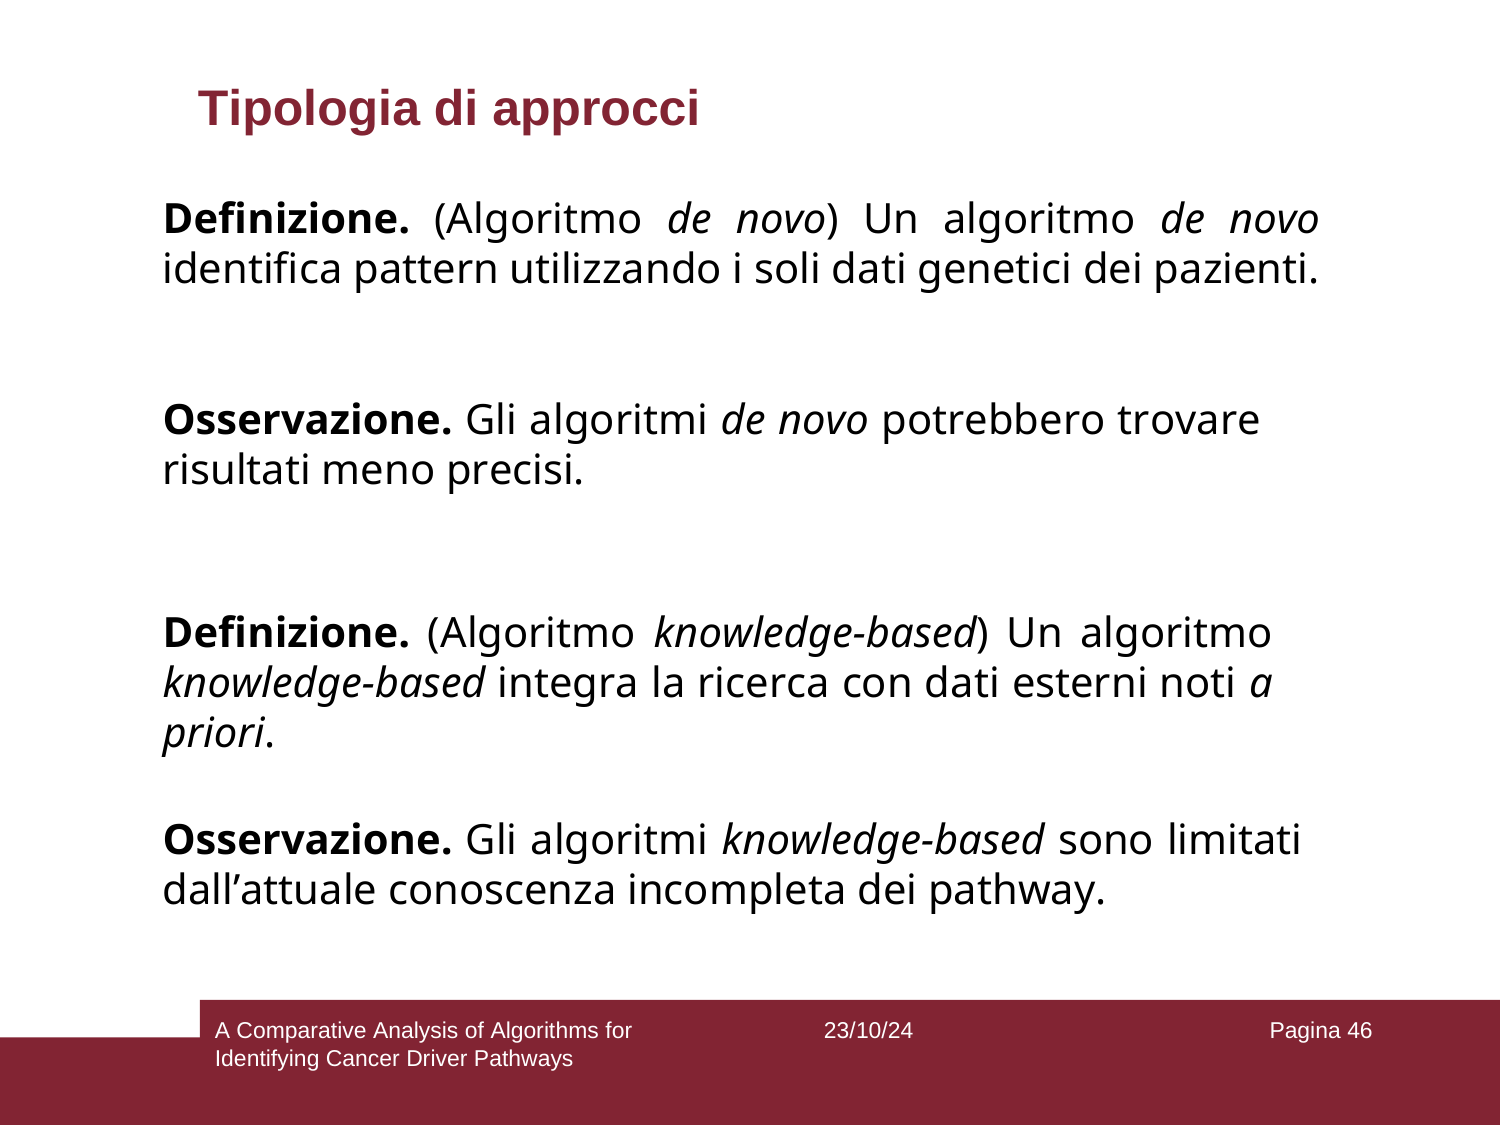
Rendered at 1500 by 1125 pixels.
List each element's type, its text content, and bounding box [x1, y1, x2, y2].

text_box A Comparative Analysis of Algorithms for Identifying Cancer Driver Pathways [199, 1008, 676, 1084]
text_box Pagina <number> [1074, 1008, 1388, 1084]
text_box Definizione. (Algoritmo de novo) Un algoritmo de novo identifica pattern utilizzando i soli dati genetici dei pazienti. [147, 184, 1359, 300]
text_box Definizione. (Algoritmo knowledge-based) Un algoritmo knowledge-based integra la ricerca con dati esterni noti a priori. [147, 598, 1359, 714]
text_box Osservazione. Gli algoritmi knowledge-based sono limitati dall’attuale conoscenza incompleta dei pathway. [147, 805, 1359, 920]
text_box Osservazione. Gli algoritmi de novo potrebbero trovare risultati meno precisi. [147, 385, 1359, 501]
title Tipologia di approcci [183, 67, 1400, 150]
text_box 23/10/24 [712, 1008, 1026, 1084]
